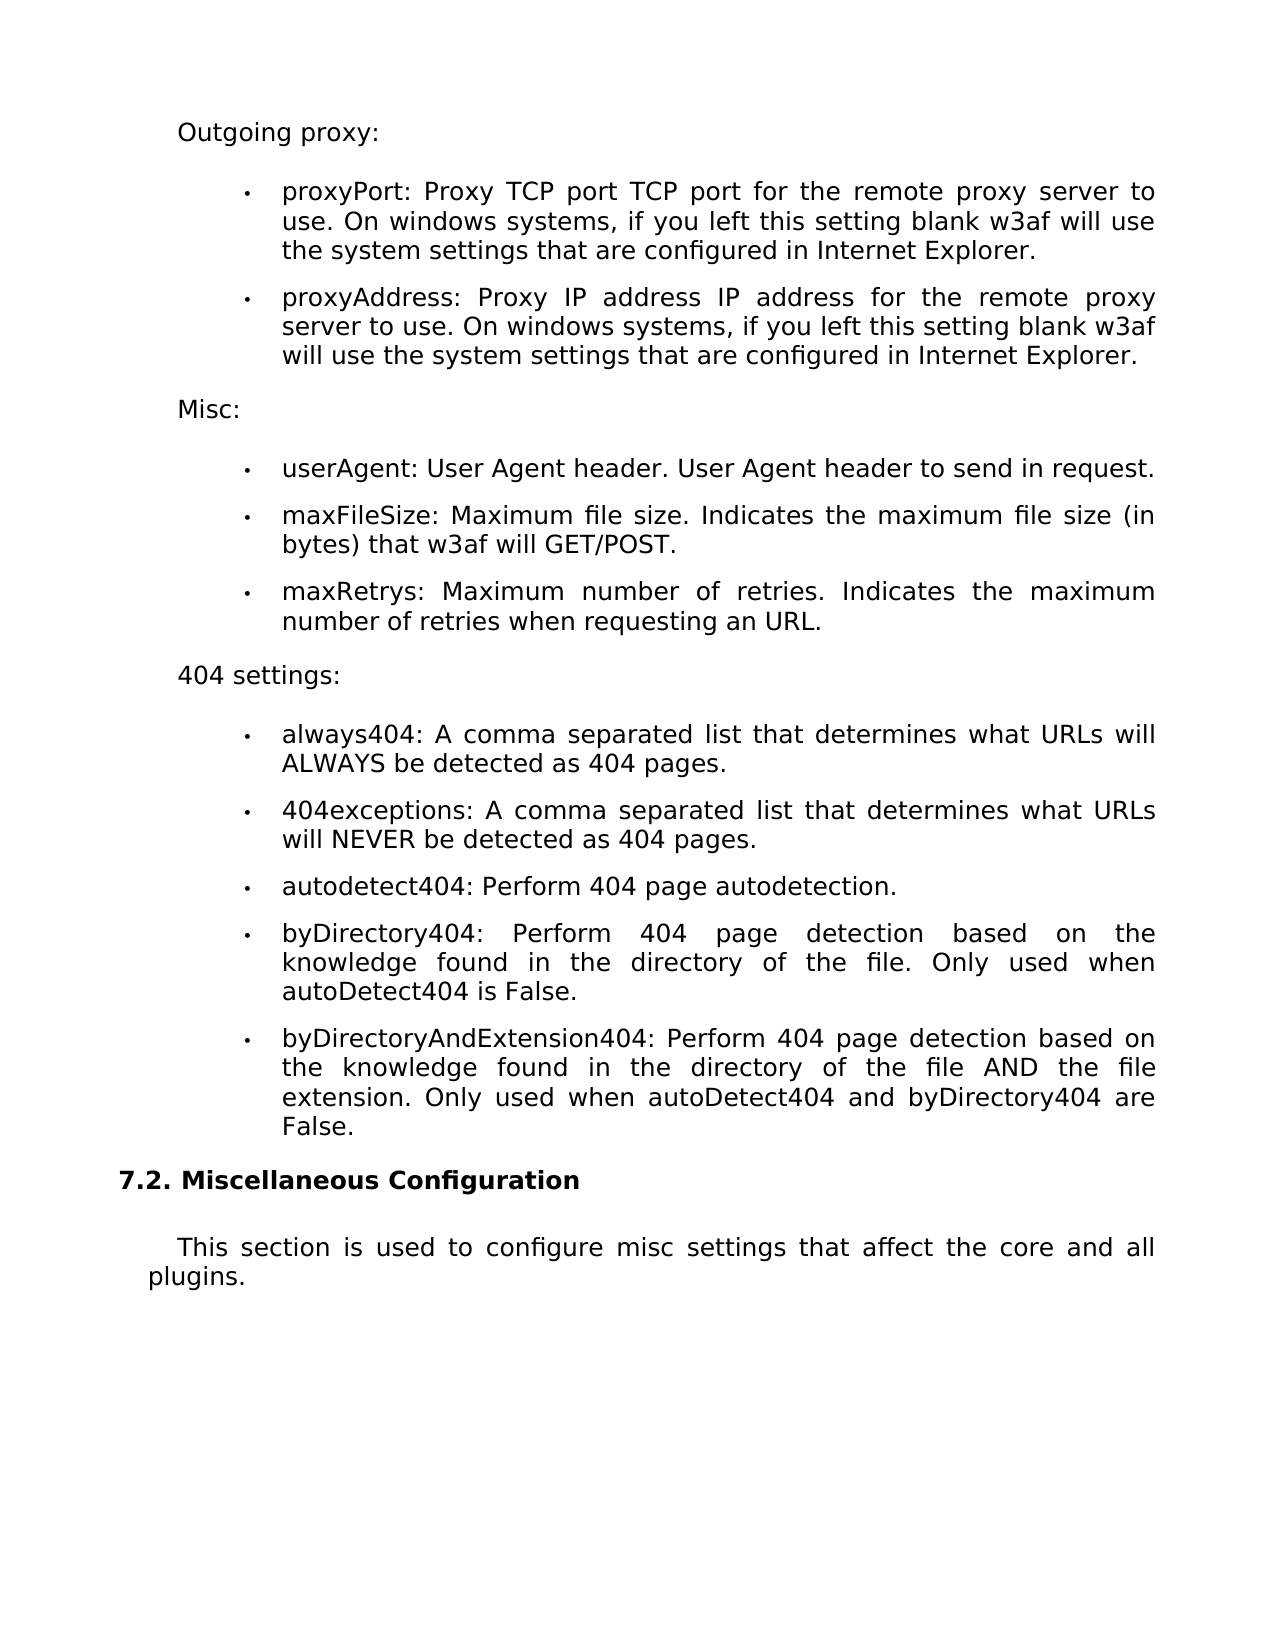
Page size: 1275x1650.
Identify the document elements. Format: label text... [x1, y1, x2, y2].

text This section is used to configure misc settings that affect the core and all plugins. [148, 1233, 1157, 1291]
list proxyPort: Proxy TCP port TCP port for the remote proxy server to use. On windows systems, if you left this setting blank w3af will use the system settings that are configured in Internet Explorer. [244, 177, 1157, 265]
text Misc: [148, 395, 1157, 424]
list maxRetrys: Maximum number of retries. Indicates the maximum number of retries when requesting an URL. [244, 577, 1157, 636]
list byDirectory404: Perform 404 page detection based on the knowledge found in the directory of the file. Only used when autoDetect404 is False. [244, 919, 1157, 1007]
list 404exceptions: A comma separated list that determines what URLs will NEVER be detected as 404 pages. [244, 796, 1157, 854]
list always404: A comma separated list that determines what URLs will ALWAYS be detected as 404 pages. [244, 720, 1157, 778]
list maxFileSize: Maximum file size. Indicates the maximum file size (in bytes) that w3af will GET/POST. [244, 501, 1157, 560]
subtitle Miscellaneous Configuration [118, 1166, 1157, 1195]
list proxyAddress: Proxy IP address IP address for the remote proxy server to use. On windows systems, if you left this setting blank w3af will use the system settings that are configured in Internet Explorer. [244, 283, 1157, 370]
list byDirectoryAndExtension404: Perform 404 page detection based on the knowledge found in the directory of the file AND the file extension. Only used when autoDetect404 and byDirectory404 are False. [244, 1024, 1157, 1141]
list userAgent: User Agent header. User Agent header to send in request. [244, 454, 1157, 484]
text 404 settings: [148, 661, 1157, 690]
list autodetect404: Perform 404 page autodetection. [244, 872, 1157, 901]
text Outgoing proxy: [148, 118, 1157, 147]
